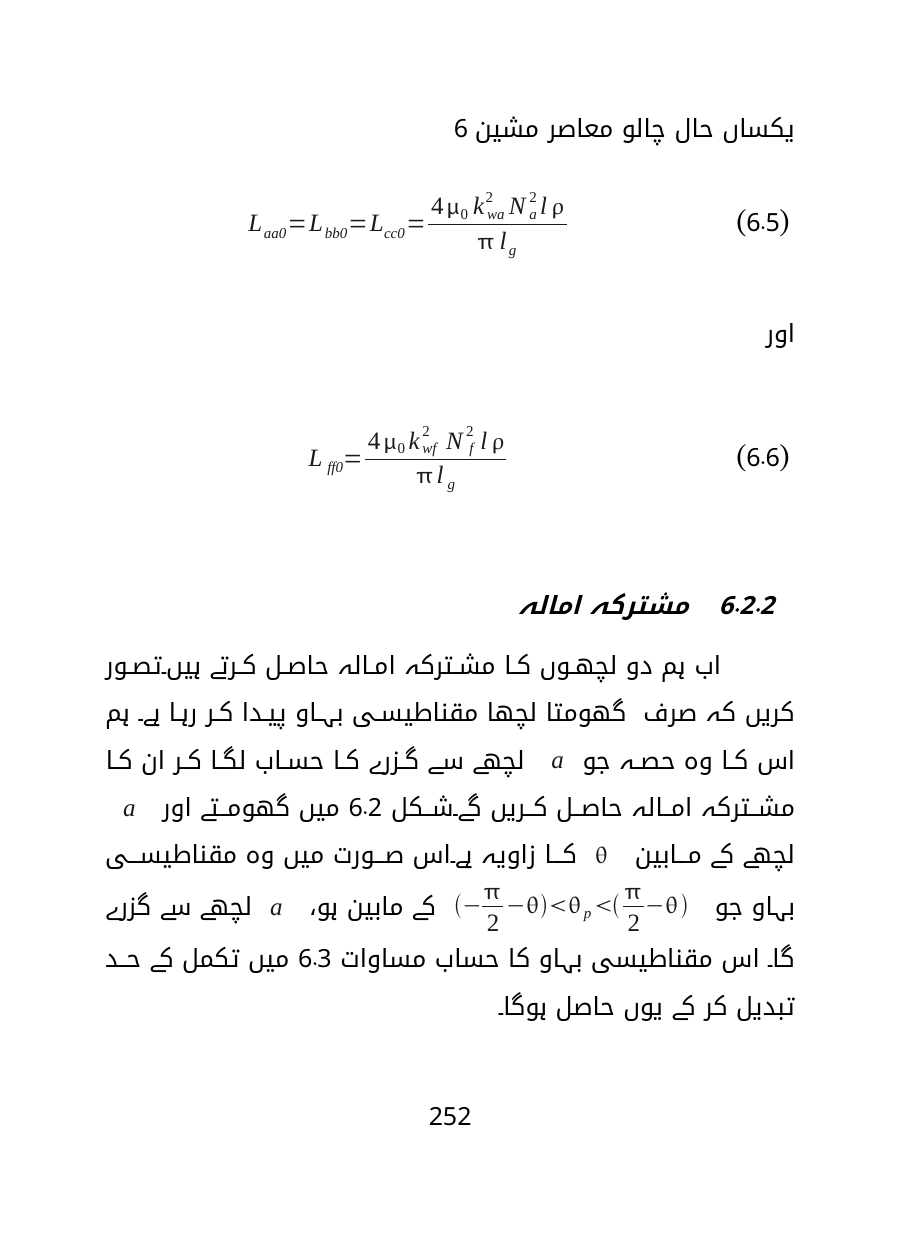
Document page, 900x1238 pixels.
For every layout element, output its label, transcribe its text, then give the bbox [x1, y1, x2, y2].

table_header (6.6) [718, 417, 795, 511]
table_header [105, 417, 718, 511]
text اور [105, 310, 795, 358]
text اب ہم دو لچھوں کا مشترکہ امالہ حاصل کرتے ہیں۔تصور کریں کہ صرف گھومتا لچھا مقناطیسی بہاو پیدا کر رہا ہے۔ ہم اس کا وہ حصہ جو لچھے سے گزرے کا حساب لگا کر ان کا مشترکہ امالہ حاصل کریں گے۔شکل 6.2 میں گھومتے اور لچھے کے مابین کا زاویہ ہے۔اس صورت میں وہ مقناطیسی بہاو جو کے مابین ہو، لچھے سے گزرے گا۔ اس مقناطیسی بہاو کا حساب مساوات 6.3 میں تکمل کے حد تبدیل کر کے یوں حاصل ہوگا۔ [105, 642, 795, 1030]
table_header [105, 182, 718, 276]
table_header (6.5) [718, 182, 795, 276]
subtitle مشترکہ امالہ [105, 582, 718, 630]
